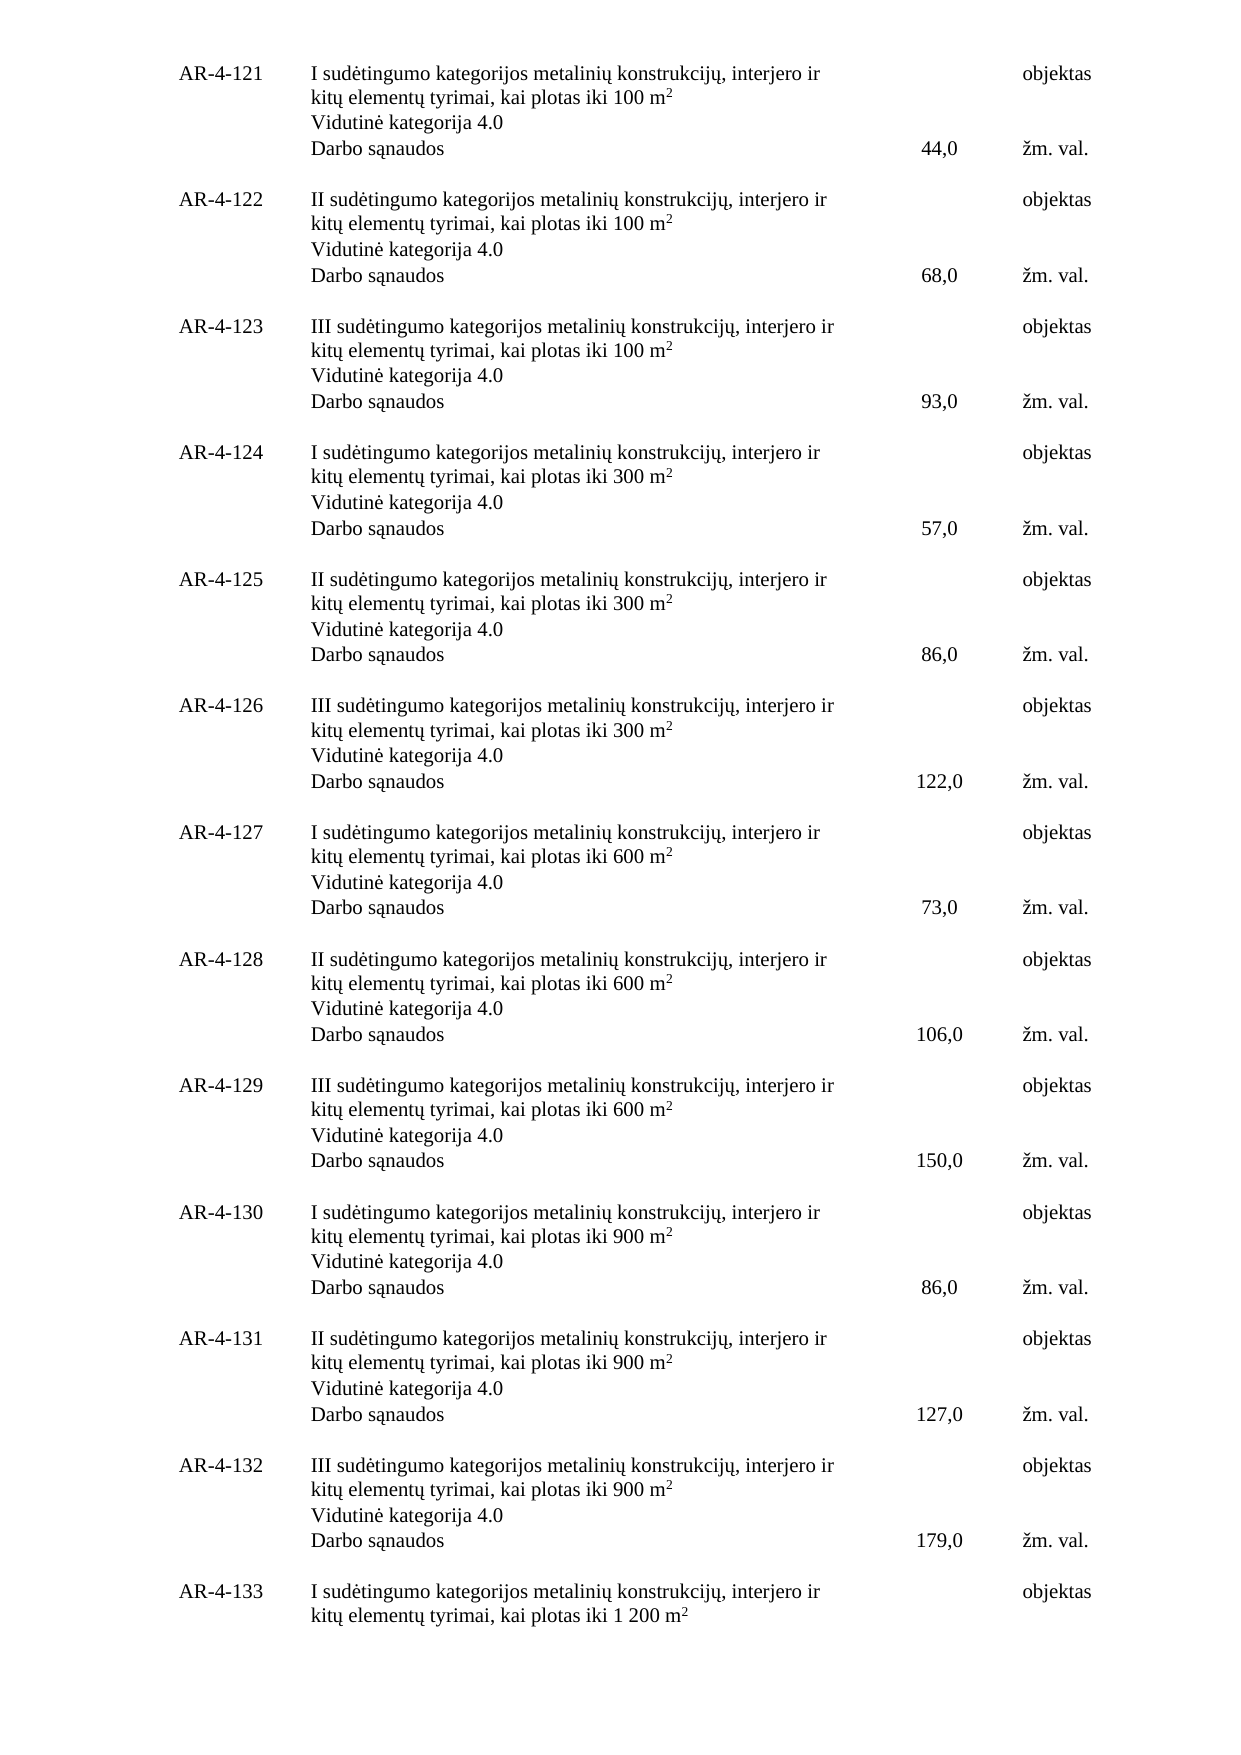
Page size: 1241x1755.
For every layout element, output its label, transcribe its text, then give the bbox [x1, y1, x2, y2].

table_cell I sudėtingumo kategorijos metalinių konstrukcijų, interjero ir kitų elementų tyrimai, kai plotas iki 300 m2 [309, 439, 858, 488]
table_cell [858, 287, 1021, 312]
table_cell [858, 1198, 1021, 1248]
table_cell AR-4-130 [177, 1198, 309, 1248]
table_cell Darbo sąnaudos [309, 1527, 858, 1552]
table_cell [858, 186, 1021, 235]
table_cell [177, 1400, 309, 1426]
table_cell [858, 868, 1021, 894]
table_cell [177, 1426, 309, 1451]
table_cell objektas [1021, 945, 1181, 995]
table_cell žm. val. [1021, 641, 1181, 666]
table_cell [309, 287, 858, 312]
table_cell [309, 793, 858, 818]
table_cell [1021, 1173, 1181, 1198]
table_cell 57,0 [858, 514, 1021, 540]
table_cell 86,0 [858, 1274, 1021, 1299]
table_cell [858, 919, 1021, 945]
table_cell Vidutinė kategorija 4.0 [309, 109, 858, 134]
table_cell [1021, 1046, 1181, 1072]
table_cell žm. val. [1021, 1400, 1181, 1426]
table_cell 68,0 [858, 261, 1021, 287]
table_cell [177, 767, 309, 793]
table_cell [1021, 489, 1181, 514]
table_cell [1021, 287, 1181, 312]
table_cell 179,0 [858, 1527, 1021, 1552]
table_cell [858, 1578, 1021, 1627]
table_cell [309, 1299, 858, 1325]
table_cell [177, 1046, 309, 1072]
table_cell [858, 692, 1021, 742]
table_cell AR-4-133 [177, 1578, 309, 1627]
table_cell III sudėtingumo kategorijos metalinių konstrukcijų, interjero ir kitų elementų tyrimai, kai plotas iki 600 m2 [309, 1072, 858, 1121]
table_cell objektas [1021, 1451, 1181, 1501]
table_cell [177, 919, 309, 945]
table_cell [858, 615, 1021, 641]
table_cell 150,0 [858, 1147, 1021, 1172]
table_cell [1021, 666, 1181, 692]
table_cell [177, 261, 309, 287]
table_cell objektas [1021, 1578, 1181, 1627]
table_cell [177, 995, 309, 1020]
table_cell Vidutinė kategorija 4.0 [309, 868, 858, 894]
table_cell AR-4-129 [177, 1072, 309, 1121]
table_cell [1021, 1501, 1181, 1527]
table_cell objektas [1021, 565, 1181, 615]
table_cell II sudėtingumo kategorijos metalinių konstrukcijų, interjero ir kitų elementų tyrimai, kai plotas iki 900 m2 [309, 1325, 858, 1374]
table_cell [177, 287, 309, 312]
table_cell [1021, 413, 1181, 439]
table_cell [309, 413, 858, 439]
table_cell 93,0 [858, 388, 1021, 413]
table_cell 44,0 [858, 134, 1021, 160]
table_cell [858, 565, 1021, 615]
table_cell [858, 666, 1021, 692]
table_cell AR-4-132 [177, 1451, 309, 1501]
table_cell objektas [1021, 59, 1181, 109]
table_cell [858, 1451, 1021, 1501]
table_cell Vidutinė kategorija 4.0 [309, 1374, 858, 1400]
table_cell 86,0 [858, 641, 1021, 666]
table_cell [858, 413, 1021, 439]
table_cell [177, 894, 309, 919]
table_cell [858, 362, 1021, 387]
table_cell objektas [1021, 819, 1181, 868]
table_cell AR-4-131 [177, 1325, 309, 1374]
table_cell žm. val. [1021, 514, 1181, 540]
table_cell [858, 160, 1021, 186]
table_cell [177, 1274, 309, 1299]
table_cell III sudėtingumo kategorijos metalinių konstrukcijų, interjero ir kitų elementų tyrimai, kai plotas iki 100 m2 [309, 312, 858, 362]
table_cell AR-4-121 [177, 59, 309, 109]
table_cell [858, 312, 1021, 362]
table_cell AR-4-124 [177, 439, 309, 488]
table_cell [858, 59, 1021, 109]
table_cell [177, 413, 309, 439]
table_cell [858, 1374, 1021, 1400]
table_cell [858, 742, 1021, 767]
table_cell [309, 540, 858, 565]
table_cell [1021, 1374, 1181, 1400]
table_cell 127,0 [858, 1400, 1021, 1426]
table_cell [177, 235, 309, 261]
table_cell [1021, 742, 1181, 767]
table_cell žm. val. [1021, 1147, 1181, 1172]
table_cell I sudėtingumo kategorijos metalinių konstrukcijų, interjero ir kitų elementų tyrimai, kai plotas iki 900 m2 [309, 1198, 858, 1248]
table_cell AR-4-125 [177, 565, 309, 615]
table_cell [858, 793, 1021, 818]
table_cell [1021, 793, 1181, 818]
table_cell Vidutinė kategorija 4.0 [309, 995, 858, 1020]
table_cell [177, 109, 309, 134]
table_cell Vidutinė kategorija 4.0 [309, 1248, 858, 1273]
table_cell [858, 819, 1021, 868]
table_cell [1021, 995, 1181, 1020]
table_cell [177, 641, 309, 666]
table_cell [177, 868, 309, 894]
table_cell [1021, 1426, 1181, 1451]
table_cell [858, 439, 1021, 488]
table_cell [1021, 160, 1181, 186]
table_cell Darbo sąnaudos [309, 1400, 858, 1426]
table_cell [177, 1121, 309, 1147]
table_cell [177, 489, 309, 514]
table_cell žm. val. [1021, 1274, 1181, 1299]
table_cell 73,0 [858, 894, 1021, 919]
table_cell [1021, 615, 1181, 641]
table_cell [1021, 868, 1181, 894]
table_cell Vidutinė kategorija 4.0 [309, 742, 858, 767]
table_cell Darbo sąnaudos [309, 1147, 858, 1172]
table_cell Vidutinė kategorija 4.0 [309, 615, 858, 641]
table_cell Darbo sąnaudos [309, 894, 858, 919]
table_cell [177, 514, 309, 540]
table_cell Vidutinė kategorija 4.0 [309, 235, 858, 261]
table_cell [177, 388, 309, 413]
table_cell [309, 1046, 858, 1072]
table_cell III sudėtingumo kategorijos metalinių konstrukcijų, interjero ir kitų elementų tyrimai, kai plotas iki 300 m2 [309, 692, 858, 742]
table_cell žm. val. [1021, 134, 1181, 160]
table_cell [858, 945, 1021, 995]
table_cell [1021, 540, 1181, 565]
table_cell [177, 362, 309, 387]
table_cell [858, 995, 1021, 1020]
table_cell [858, 1072, 1021, 1121]
table_cell [177, 160, 309, 186]
table_cell [177, 1552, 309, 1578]
table_cell [177, 1173, 309, 1198]
table_cell [177, 1374, 309, 1400]
table_cell objektas [1021, 186, 1181, 235]
table_cell [309, 666, 858, 692]
table_cell Darbo sąnaudos [309, 1020, 858, 1046]
table_cell Darbo sąnaudos [309, 261, 858, 287]
table_cell AR-4-128 [177, 945, 309, 995]
table_cell AR-4-127 [177, 819, 309, 868]
table_cell [858, 235, 1021, 261]
table_cell žm. val. [1021, 894, 1181, 919]
table_cell [177, 1020, 309, 1046]
table_cell objektas [1021, 692, 1181, 742]
table_cell [1021, 1121, 1181, 1147]
table_cell III sudėtingumo kategorijos metalinių konstrukcijų, interjero ir kitų elementų tyrimai, kai plotas iki 900 m2 [309, 1451, 858, 1501]
table_cell [858, 540, 1021, 565]
table_cell objektas [1021, 1198, 1181, 1248]
table_cell žm. val. [1021, 1527, 1181, 1552]
table_cell [177, 540, 309, 565]
table_cell [858, 1299, 1021, 1325]
table_cell [1021, 109, 1181, 134]
table_cell [177, 742, 309, 767]
table_cell [858, 489, 1021, 514]
table_cell Darbo sąnaudos [309, 641, 858, 666]
table_cell žm. val. [1021, 388, 1181, 413]
table_cell [177, 615, 309, 641]
table_cell [177, 666, 309, 692]
table_cell Vidutinė kategorija 4.0 [309, 489, 858, 514]
table_cell [858, 1173, 1021, 1198]
table_cell II sudėtingumo kategorijos metalinių konstrukcijų, interjero ir kitų elementų tyrimai, kai plotas iki 600 m2 [309, 945, 858, 995]
table_cell [1021, 235, 1181, 261]
table_cell [1021, 362, 1181, 387]
table_cell [858, 1426, 1021, 1451]
table_cell žm. val. [1021, 767, 1181, 793]
table_cell [309, 919, 858, 945]
table_cell [858, 109, 1021, 134]
table_cell Vidutinė kategorija 4.0 [309, 1501, 858, 1527]
table_cell [1021, 1248, 1181, 1273]
table_cell žm. val. [1021, 1020, 1181, 1046]
table_cell 106,0 [858, 1020, 1021, 1046]
table_cell AR-4-123 [177, 312, 309, 362]
table_cell [858, 1248, 1021, 1273]
table_cell I sudėtingumo kategorijos metalinių konstrukcijų, interjero ir kitų elementų tyrimai, kai plotas iki 100 m2 [309, 59, 858, 109]
table_cell [177, 1147, 309, 1172]
table_cell [1021, 919, 1181, 945]
table_cell [858, 1325, 1021, 1374]
table_cell objektas [1021, 1072, 1181, 1121]
table_cell Darbo sąnaudos [309, 767, 858, 793]
table_cell [177, 1299, 309, 1325]
table_cell objektas [1021, 1325, 1181, 1374]
table_cell objektas [1021, 312, 1181, 362]
table_cell [177, 1248, 309, 1273]
table_cell [1021, 1299, 1181, 1325]
table_cell AR-4-122 [177, 186, 309, 235]
table_cell Vidutinė kategorija 4.0 [309, 362, 858, 387]
table_cell II sudėtingumo kategorijos metalinių konstrukcijų, interjero ir kitų elementų tyrimai, kai plotas iki 300 m2 [309, 565, 858, 615]
table_cell I sudėtingumo kategorijos metalinių konstrukcijų, interjero ir kitų elementų tyrimai, kai plotas iki 600 m2 [309, 819, 858, 868]
table_cell [177, 793, 309, 818]
table_cell [309, 1426, 858, 1451]
table_cell [858, 1552, 1021, 1578]
table_cell [309, 1173, 858, 1198]
table_cell I sudėtingumo kategorijos metalinių konstrukcijų, interjero ir kitų elementų tyrimai, kai plotas iki 1 200 m2 [309, 1578, 858, 1627]
table_cell [309, 1552, 858, 1578]
table_cell [309, 160, 858, 186]
table_cell objektas [1021, 439, 1181, 488]
table_cell Darbo sąnaudos [309, 134, 858, 160]
table_cell [177, 134, 309, 160]
table_cell Vidutinė kategorija 4.0 [309, 1121, 858, 1147]
table_cell AR-4-126 [177, 692, 309, 742]
table_cell [1021, 1552, 1181, 1578]
table_cell Darbo sąnaudos [309, 514, 858, 540]
table_cell [858, 1046, 1021, 1072]
table_cell [177, 1501, 309, 1527]
table_cell Darbo sąnaudos [309, 388, 858, 413]
table_cell [858, 1121, 1021, 1147]
table_cell [177, 1527, 309, 1552]
table_cell žm. val. [1021, 261, 1181, 287]
table_cell II sudėtingumo kategorijos metalinių konstrukcijų, interjero ir kitų elementų tyrimai, kai plotas iki 100 m2 [309, 186, 858, 235]
table_cell Darbo sąnaudos [309, 1274, 858, 1299]
table_cell [858, 1501, 1021, 1527]
table_cell 122,0 [858, 767, 1021, 793]
